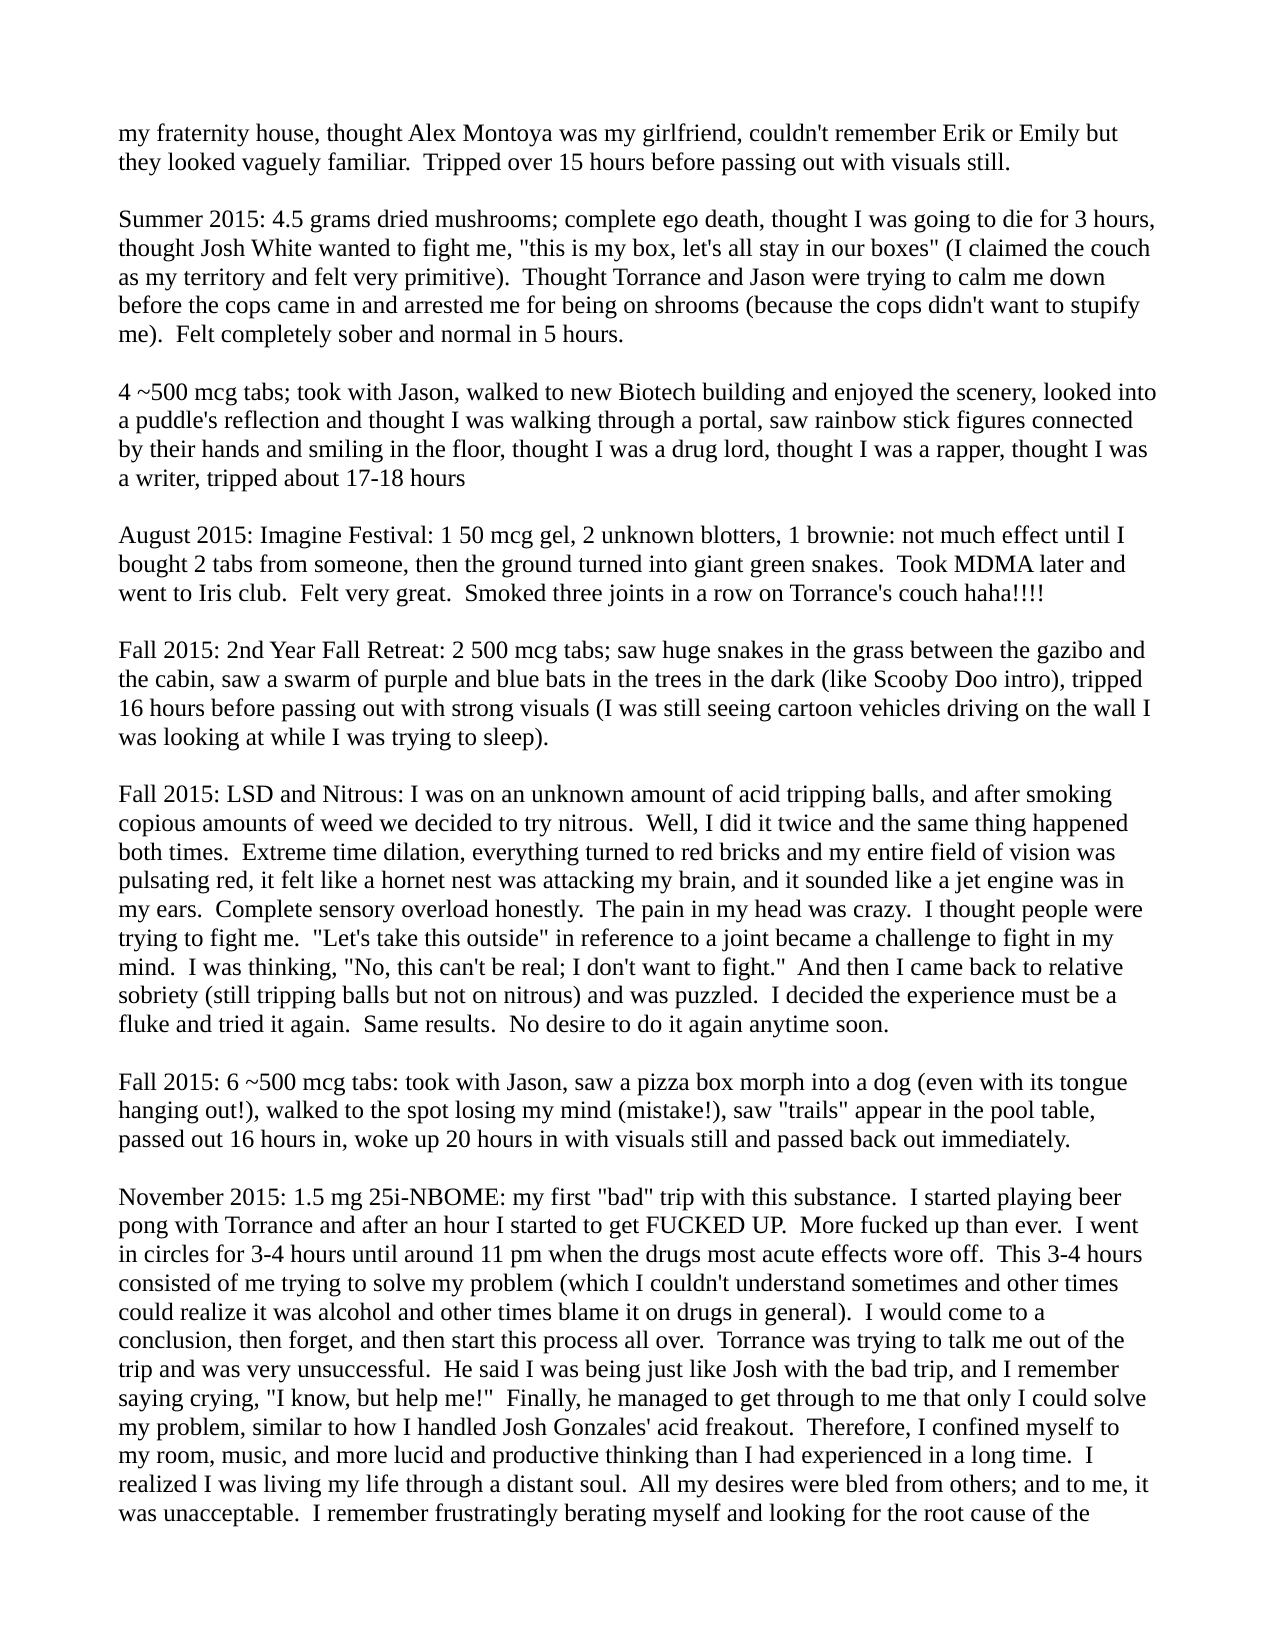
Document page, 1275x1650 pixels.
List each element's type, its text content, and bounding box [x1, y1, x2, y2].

text Fall 2015: 2nd Year Fall Retreat: 2 500 mcg tabs; saw huge snakes in the grass between the gazibo and the cabin, saw a swarm of purple and blue bats in the trees in the dark (like Scooby Doo intro), tripped 16 hours before passing out with strong visuals (I was still seeing cartoon vehicles driving on the wall I was looking at while I was trying to sleep). [118, 636, 1157, 751]
text Fall 2015: LSD and Nitrous: I was on an unknown amount of acid tripping balls, and after smoking copious amounts of weed we decided to try nitrous. Well, I did it twice and the same thing happened both times. Extreme time dilation, everything turned to red bricks and my entire field of vision was pulsating red, it felt like a hornet nest was attacking my brain, and it sounded like a jet engine was in my ears. Complete sensory overload honestly. The pain in my head was crazy. I thought people were trying to fight me. "Let's take this outside" in reference to a joint became a challenge to fight in my mind. I was thinking, "No, this can't be real; I don't want to fight." And then I came back to relative sobriety (still tripping balls but not on nitrous) and was puzzled. I decided the experience must be a fluke and tried it again. Same results. No desire to do it again anytime soon. [118, 779, 1157, 1038]
text November 2015: 1.5 mg 25i-NBOME: my first "bad" trip with this substance. I started playing beer pong with Torrance and after an hour I started to get FUCKED UP. More fucked up than ever. I went in circles for 3-4 hours until around 11 pm when the drugs most acute effects wore off. This 3-4 hours consisted of me trying to solve my problem (which I couldn't understand sometimes and other times could realize it was alcohol and other times blame it on drugs in general). I would come to a conclusion, then forget, and then start this process all over. Torrance was trying to talk me out of the trip and was very unsuccessful. He said I was being just like Josh with the bad trip, and I remember saying crying, "I know, but help me!" Finally, he managed to get through to me that only I could solve my problem, similar to how I handled Josh Gonzales' acid freakout. Therefore, I confined myself to my room, music, and more lucid and productive thinking than I had experienced in a long time. I realized I was living my life through a distant soul. All my desires were bled from others; and to me, it was unacceptable. I remember frustratingly berating myself and looking for the root cause of the [118, 1182, 1157, 1527]
text August 2015: Imagine Festival: 1 50 mcg gel, 2 unknown blotters, 1 brownie: not much effect until I bought 2 tabs from someone, then the ground turned into giant green snakes. Took MDMA later and went to Iris club. Felt very great. Smoked three joints in a row on Torrance's couch haha!!!! [118, 521, 1157, 607]
text 4 ~500 mcg tabs; took with Jason, walked to new Biotech building and enjoyed the scenery, looked into a puddle's reflection and thought I was walking through a portal, saw rainbow stick figures connected by their hands and smiling in the floor, thought I was a drug lord, thought I was a rapper, thought I was a writer, tripped about 17-18 hours [118, 377, 1157, 492]
text my fraternity house, thought Alex Montoya was my girlfriend, couldn't remember Erik or Emily but they looked vaguely familiar. Tripped over 15 hours before passing out with visuals still. [118, 118, 1157, 176]
text Summer 2015: 4.5 grams dried mushrooms; complete ego death, thought I was going to die for 3 hours, thought Josh White wanted to fight me, "this is my box, let's all stay in our boxes" (I claimed the couch as my territory and felt very primitive). Thought Torrance and Jason were trying to calm me down before the cops came in and arrested me for being on shrooms (because the cops didn't want to stupify me). Felt completely sober and normal in 5 hours. [118, 204, 1157, 348]
text Fall 2015: 6 ~500 mcg tabs: took with Jason, saw a pizza box morph into a dog (even with its tongue hanging out!), walked to the spot losing my mind (mistake!), saw "trails" appear in the pool table, passed out 16 hours in, woke up 20 hours in with visuals still and passed back out immediately. [118, 1067, 1157, 1153]
